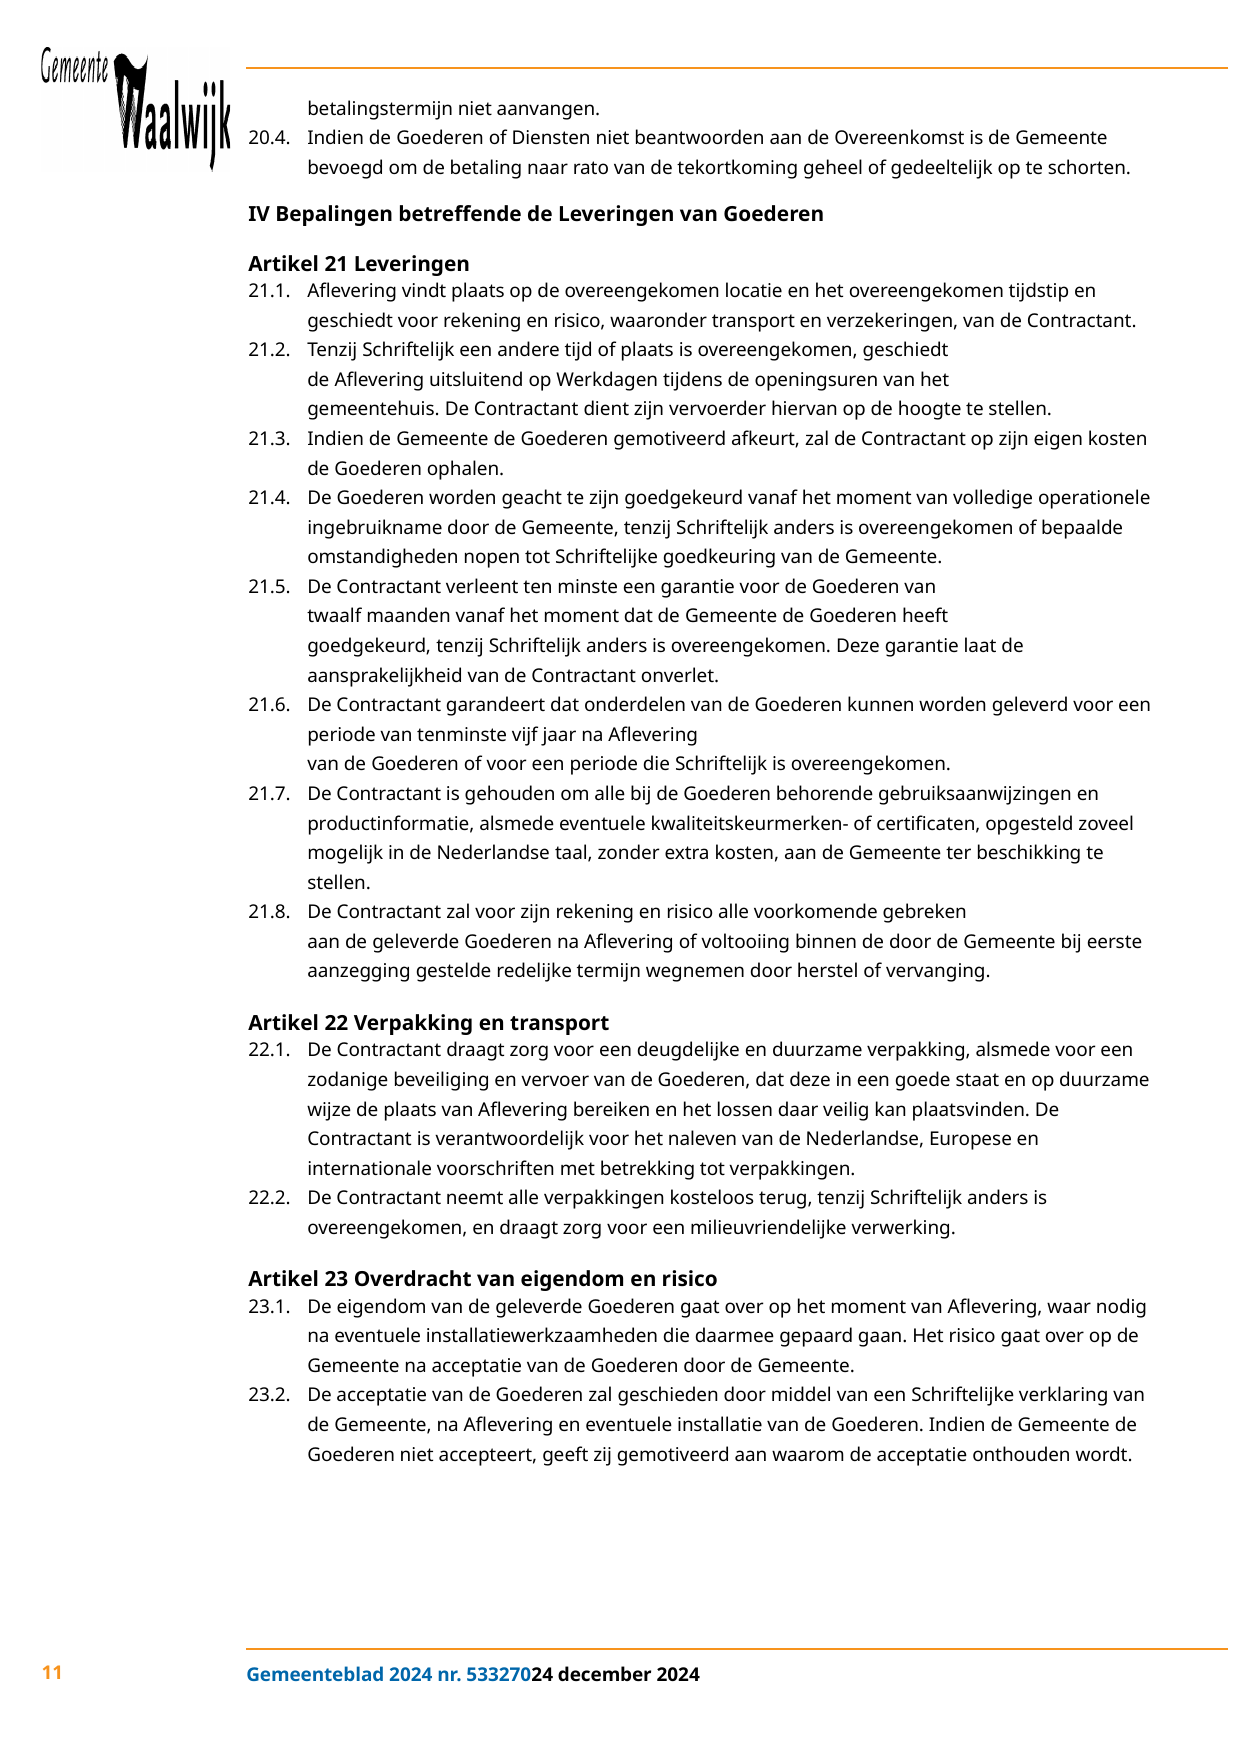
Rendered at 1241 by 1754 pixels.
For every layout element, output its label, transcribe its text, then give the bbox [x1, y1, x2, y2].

list De Contractant verleent ten minste een garantie voor de Goederen van twaalf maanden vanaf het moment dat de Gemeente de Goederen heeft goedgekeurd, tenzij Schriftelijk anders is overeengekomen. Deze garantie laat de aansprakelijkheid van de Contractant onverlet. [248, 573, 1152, 688]
picture [41, 47, 231, 172]
list De Contractant zal voor zijn rekening en risico alle voorkomende gebreken aan de geleverde Goederen na Aflevering of voltooiing binnen de door de Gemeente bij eerste aanzegging gestelde redelijke termijn wegnemen door herstel of vervanging. [248, 898, 1152, 983]
list Indien de Goederen of Diensten niet beantwoorden aan de Overeenkomst is de Gemeente bevoegd om de betaling naar rato van de tekortkoming geheel of gedeeltelijk op te schorten. [248, 124, 1152, 180]
text Artikel 22 Verpakking en transport [248, 1008, 1152, 1037]
list Indien de Gemeente de Goederen gemotiveerd afkeurt, zal de Contractant op zijn eigen kosten de Goederen ophalen. [248, 425, 1152, 481]
list De Contractant draagt zorg voor een deugdelijke en duurzame verpakking, alsmede voor een zodanige beveiliging en vervoer van de Goederen, dat deze in een goede staat en op duurzame wijze de plaats van Aflevering bereiken en het lossen daar veilig kan plaatsvinden. De Contractant is verantwoordelijk voor het naleven van de Nederlandse, Europese en internationale voorschriften met betrekking tot verpakkingen. [248, 1037, 1152, 1181]
list betalingstermijn niet aanvangen. [248, 95, 1152, 121]
text IV Bepalingen betreffende de Leveringen van Goederen [248, 199, 1152, 228]
list Tenzij Schriftelijk een andere tijd of plaats is overeengekomen, geschiedt de Aflevering uitsluitend op Werkdagen tijdens de openingsuren van het gemeentehuis. De Contractant dient zijn vervoerder hiervan op de hoogte te stellen. [248, 336, 1152, 421]
text Artikel 21 Leveringen [248, 249, 1152, 277]
list De Contractant neemt alle verpakkingen kosteloos terug, tenzij Schriftelijk anders is overeengekomen, en draagt zorg voor een milieuvriendelijke verwerking. [248, 1184, 1152, 1240]
text Artikel 23 Overdracht van eigendom en risico [248, 1264, 1152, 1293]
list De Goederen worden geacht te zijn goedgekeurd vanaf het moment van volledige operationele ingebruikname door de Gemeente, tenzij Schriftelijk anders is overeengekomen of bepaalde omstandigheden nopen tot Schriftelijke goedkeuring van de Gemeente. [248, 484, 1152, 569]
list De eigendom van de geleverde Goederen gaat over op het moment van Aflevering, waar nodig na eventuele installatiewerkzaamheden die daarmee gepaard gaan. Het risico gaat over op de Gemeente na acceptatie van de Goederen door de Gemeente. [248, 1293, 1152, 1378]
list De acceptatie van de Goederen zal geschieden door middel van een Schriftelijke verklaring van de Gemeente, na Aflevering en eventuele installatie van de Goederen. Indien de Gemeente de Goederen niet accepteert, geeft zij gemotiveerd aan waarom de acceptatie onthouden wordt. [248, 1382, 1152, 1467]
list De Contractant is gehouden om alle bij de Goederen behorende gebruiksaanwijzingen en productinformatie, alsmede eventuele kwaliteitskeurmerken- of certificaten, opgesteld zoveel mogelijk in de Nederlandse taal, zonder extra kosten, aan de Gemeente ter beschikking te stellen. [248, 780, 1152, 895]
list Aflevering vindt plaats op de overeengekomen locatie en het overeengekomen tijdstip en geschiedt voor rekening en risico, waaronder transport en verzekeringen, van de Contractant. [248, 277, 1152, 333]
list De Contractant garandeert dat onderdelen van de Goederen kunnen worden geleverd voor een periode van tenminste vijf jaar na Aflevering van de Goederen of voor een periode die Schriftelijk is overeengekomen. [248, 691, 1152, 776]
